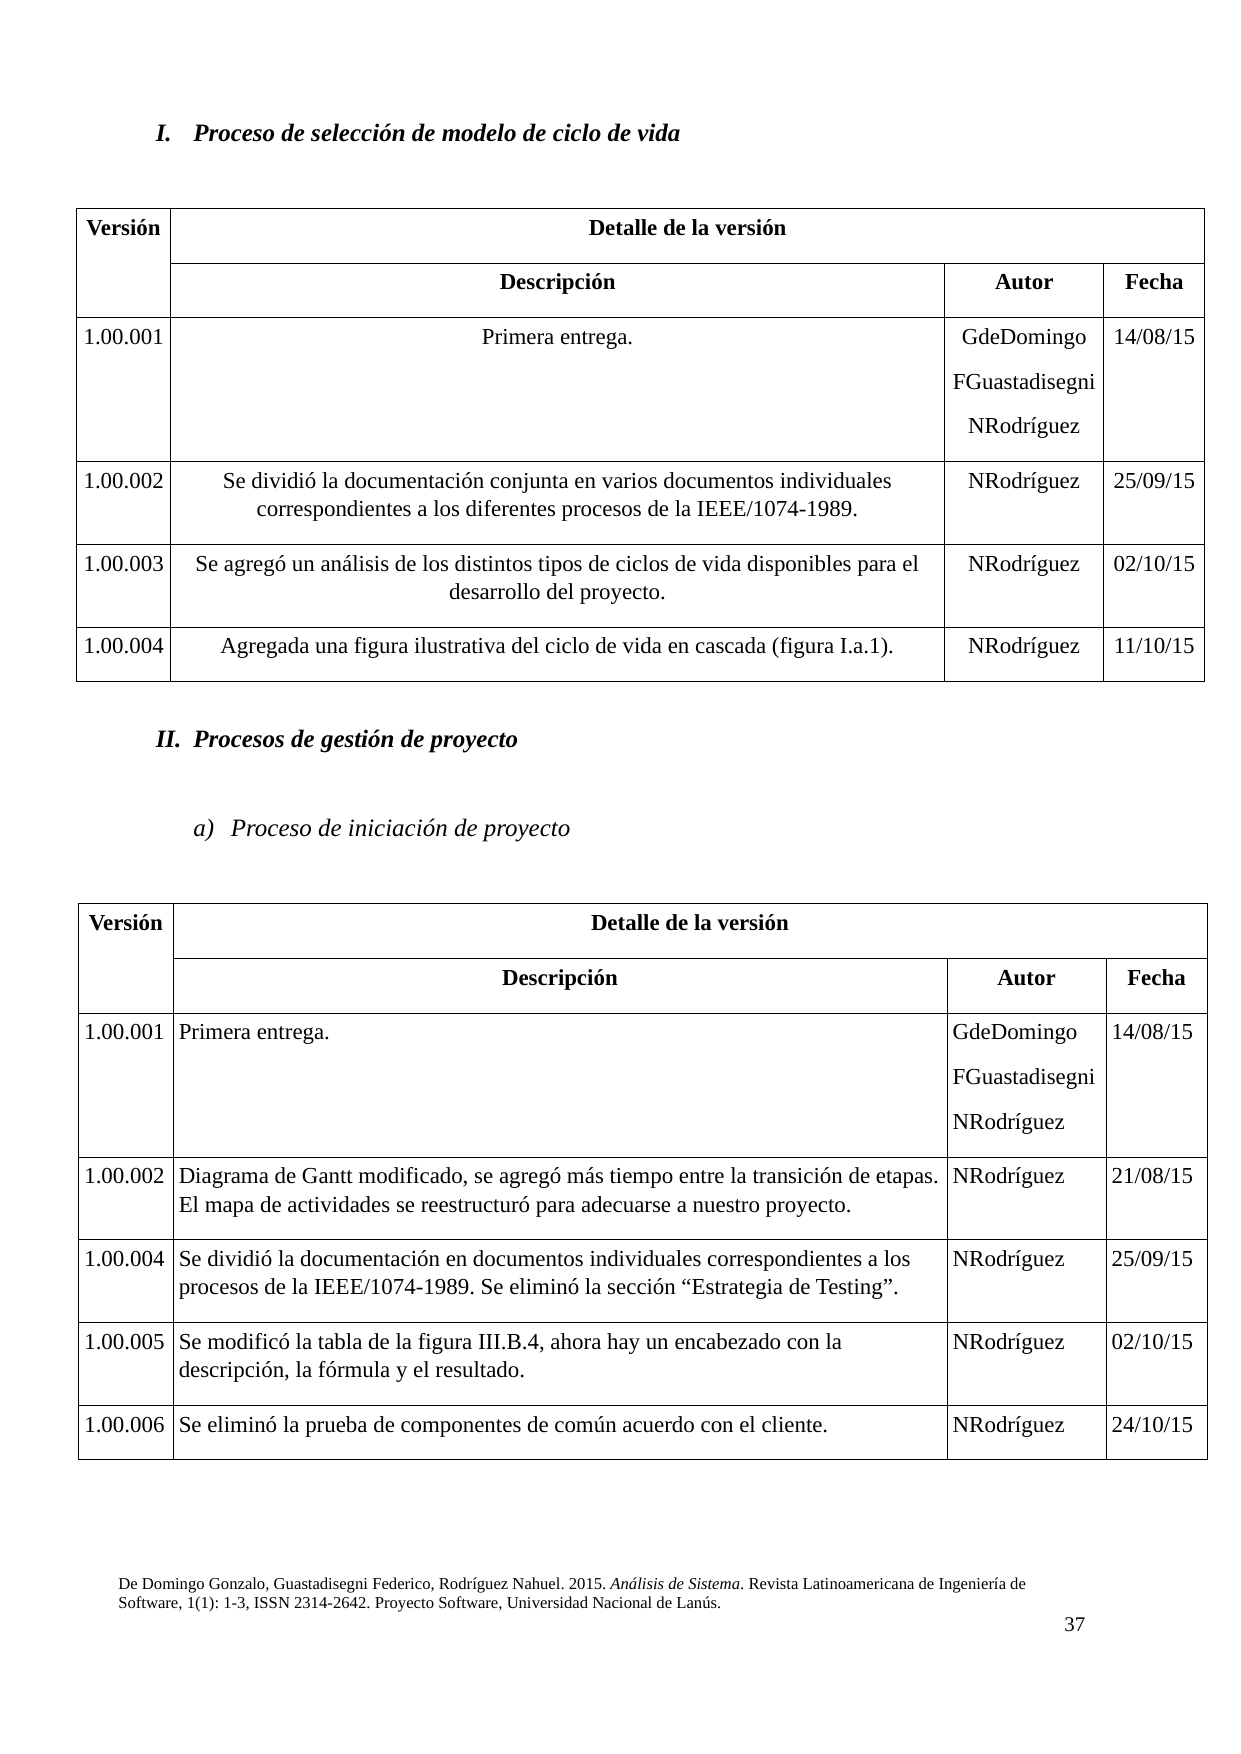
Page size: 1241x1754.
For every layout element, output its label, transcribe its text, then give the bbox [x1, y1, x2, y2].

table_header Detalle de la versión [171, 209, 1204, 262]
table_cell 1.00.006 [79, 1406, 173, 1459]
table_cell Autor [945, 264, 1103, 317]
table_cell Primera entrega. [174, 1014, 947, 1157]
table_header Versión [77, 209, 170, 317]
table_cell GdeDomingo FGuastadisegni NRodríguez [948, 1014, 1106, 1157]
table_cell NRodríguez [948, 1406, 1106, 1459]
table_cell 1.00.001 [79, 1014, 173, 1157]
table_cell 11/10/15 [1104, 628, 1204, 681]
table_cell Descripción [174, 959, 947, 1012]
table_cell NRodríguez [948, 1323, 1106, 1405]
table_cell Diagrama de Gantt modificado, se agregó más tiempo entre la transición de etapas. El mapa de actividades se reestructuró para adecuarse a nuestro proyecto. [174, 1158, 947, 1239]
table_cell NRodríguez [945, 628, 1103, 681]
table_cell GdeDomingo FGuastadisegni NRodríguez [945, 318, 1103, 461]
table_cell NRodríguez [948, 1240, 1106, 1322]
table_cell Fecha [1104, 264, 1204, 317]
table_header Detalle de la versión [174, 904, 1207, 958]
table_cell Fecha [1107, 959, 1207, 1012]
table_cell 25/09/15 [1107, 1240, 1207, 1322]
table_cell 14/08/15 [1107, 1014, 1207, 1157]
table_cell 02/10/15 [1104, 545, 1204, 627]
table_cell 1.00.001 [77, 318, 170, 461]
table_cell NRodríguez [945, 545, 1103, 627]
table_cell 1.00.004 [79, 1240, 173, 1322]
table_cell Autor [948, 959, 1106, 1012]
table_cell 24/10/15 [1107, 1406, 1207, 1459]
table_cell 1.00.002 [79, 1158, 173, 1239]
list Procesos de gestión de proyecto [156, 724, 1122, 752]
table_cell Se agregó un análisis de los distintos tipos de ciclos de vida disponibles para el desarrollo del proyecto. [171, 545, 944, 627]
table_header Versión [79, 904, 173, 1012]
table_cell Descripción [171, 264, 944, 317]
table_cell Se dividió la documentación en documentos individuales correspondientes a los procesos de la IEEE/1074-1989. Se eliminó la sección “Estrategia de Testing”. [174, 1240, 947, 1322]
list Proceso de selección de modelo de ciclo de vida [156, 118, 1122, 147]
list Proceso de iniciación de proyecto [193, 813, 1122, 842]
table_cell 02/10/15 [1107, 1323, 1207, 1405]
table_cell NRodríguez [948, 1158, 1106, 1239]
table_cell NRodríguez [945, 462, 1103, 544]
table_cell Se modificó la tabla de la figura III.B.4, ahora hay un encabezado con la descripción, la fórmula y el resultado. [174, 1323, 947, 1405]
table_cell 14/08/15 [1104, 318, 1204, 461]
table_cell 1.00.005 [79, 1323, 173, 1405]
table_cell 1.00.002 [77, 462, 170, 544]
table_cell 25/09/15 [1104, 462, 1204, 544]
table_cell 1.00.004 [77, 628, 170, 681]
table_cell Primera entrega. [171, 318, 944, 461]
table_cell Se eliminó la prueba de componentes de común acuerdo con el cliente. [174, 1406, 947, 1459]
table_cell Se dividió la documentación conjunta en varios documentos individuales correspondientes a los diferentes procesos de la IEEE/1074-1989. [171, 462, 944, 544]
table_cell Agregada una figura ilustrativa del ciclo de vida en cascada (figura I.a.1). [171, 628, 944, 681]
table_cell 21/08/15 [1107, 1158, 1207, 1239]
table_cell 1.00.003 [77, 545, 170, 627]
